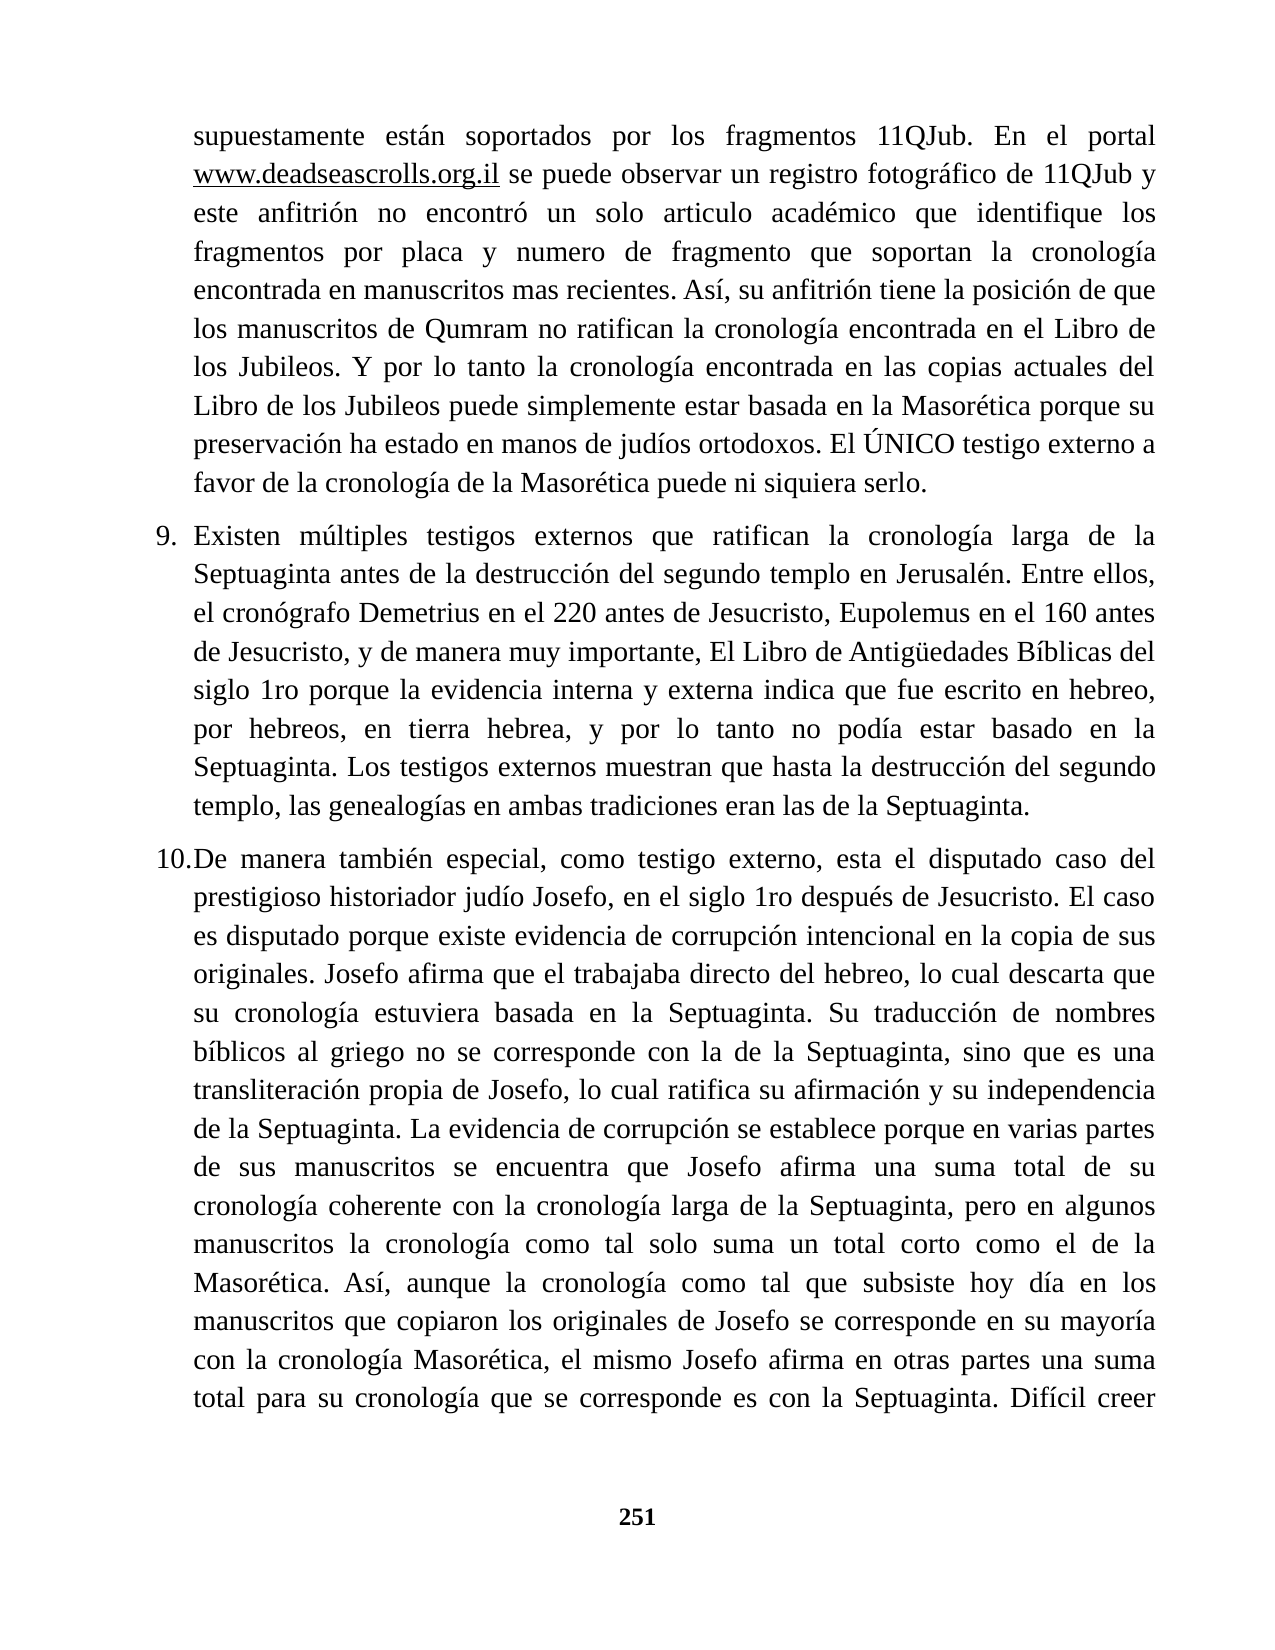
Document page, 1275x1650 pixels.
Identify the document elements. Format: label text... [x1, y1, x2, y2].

list supuestamente están soportados por los fragmentos 11QJub. En el portal www.deadseascrolls.org.il se puede observar un registro fotográfico de 11QJub y este anfitrión no encontró un solo articulo académico que identifique los fragmentos por placa y numero de fragmento que soportan la cronología encontrada en manuscritos mas recientes. Así, su anfitrión tiene la posición de que los manuscritos de Qumram no ratifican la cronología encontrada en el Libro de los Jubileos. Y por lo tanto la cronología encontrada en las copias actuales del Libro de los Jubileos puede simplemente estar basada en la Masorética porque su preservación ha estado en manos de judíos ortodoxos. El ÚNICO testigo externo a favor de la cronología de la Masorética puede ni siquiera serlo. [156, 118, 1157, 498]
list De manera también especial, como testigo externo, esta el disputado caso del prestigioso historiador judío Josefo, en el siglo 1ro después de Jesucristo. El caso es disputado porque existe evidencia de corrupción intencional en la copia de sus originales. Josefo afirma que el trabajaba directo del hebreo, lo cual descarta que su cronología estuviera basada en la Septuaginta. Su traducción de nombres bíblicos al griego no se corresponde con la de la Septuaginta, sino que es una transliteración propia de Josefo, lo cual ratifica su afirmación y su independencia de la Septuaginta. La evidencia de corrupción se establece porque en varias partes de sus manuscritos se encuentra que Josefo afirma una suma total de su cronología coherente con la cronología larga de la Septuaginta, pero en algunos manuscritos la cronología como tal solo suma un total corto como el de la Masorética. Así, aunque la cronología como tal que subsiste hoy día en los manuscritos que copiaron los originales de Josefo se corresponde en su mayoría con la cronología Masorética, el mismo Josefo afirma en otras partes una suma total para su cronología que se corresponde es con la Septuaginta. Difícil creer [156, 841, 1157, 1414]
list Existen múltiples testigos externos que ratifican la cronología larga de la Septuaginta antes de la destrucción del segundo templo en Jerusalén. Entre ellos, el cronógrafo Demetrius en el 220 antes de Jesucristo, Eupolemus en el 160 antes de Jesucristo, y de manera muy importante, El Libro de Antigüedades Bíblicas del siglo 1ro porque la evidencia interna y externa indica que fue escrito en hebreo, por hebreos, en tierra hebrea, y por lo tanto no podía estar basado en la Septuaginta. Los testigos externos muestran que hasta la destrucción del segundo templo, las genealogías en ambas tradiciones eran las de la Septuaginta. [156, 518, 1157, 821]
